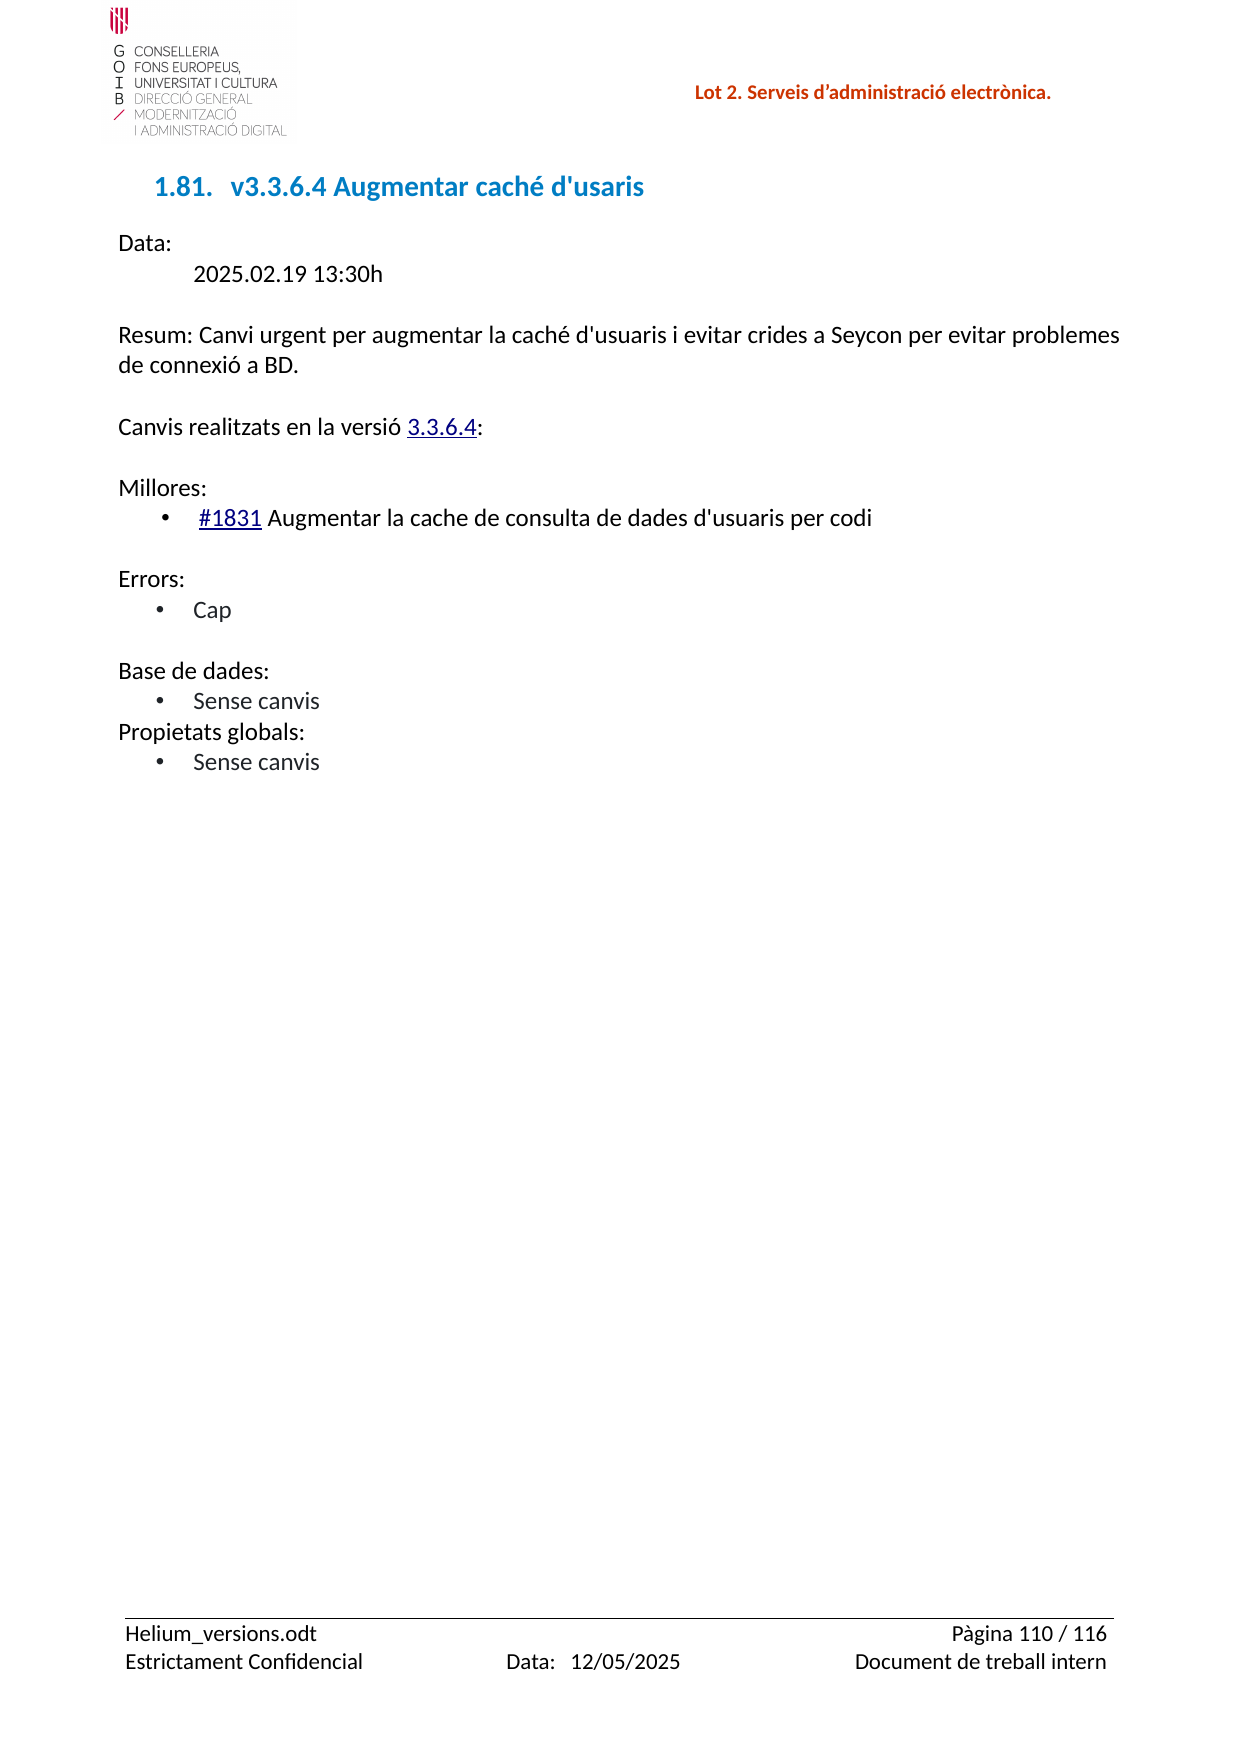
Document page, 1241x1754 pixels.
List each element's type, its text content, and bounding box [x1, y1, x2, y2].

text Millores: [118, 472, 1122, 502]
subtitle v3.3.6.4 Augmentar caché d'usaris [153, 168, 1122, 204]
text 2025.02.19 13:30h [118, 258, 1122, 289]
text Base de dades: [118, 655, 1122, 685]
list Sense canvis [156, 746, 1122, 777]
list Sense canvis [156, 685, 1122, 716]
picture [100, 0, 297, 144]
list Cap [156, 594, 1122, 624]
text Data: [118, 228, 1122, 258]
text Canvis realitzats en la versió 3.3.6.4: [118, 411, 1122, 441]
list #1831 Augmentar la cache de consulta de dades d'usuaris per codi [161, 502, 1122, 533]
text Propietats globals: [118, 716, 1122, 746]
text Errors: [118, 563, 1122, 594]
text Resum: Canvi urgent per augmentar la caché d'usuaris i evitar crides a Seycon per evitar problemes de connexió a BD. [118, 319, 1122, 380]
